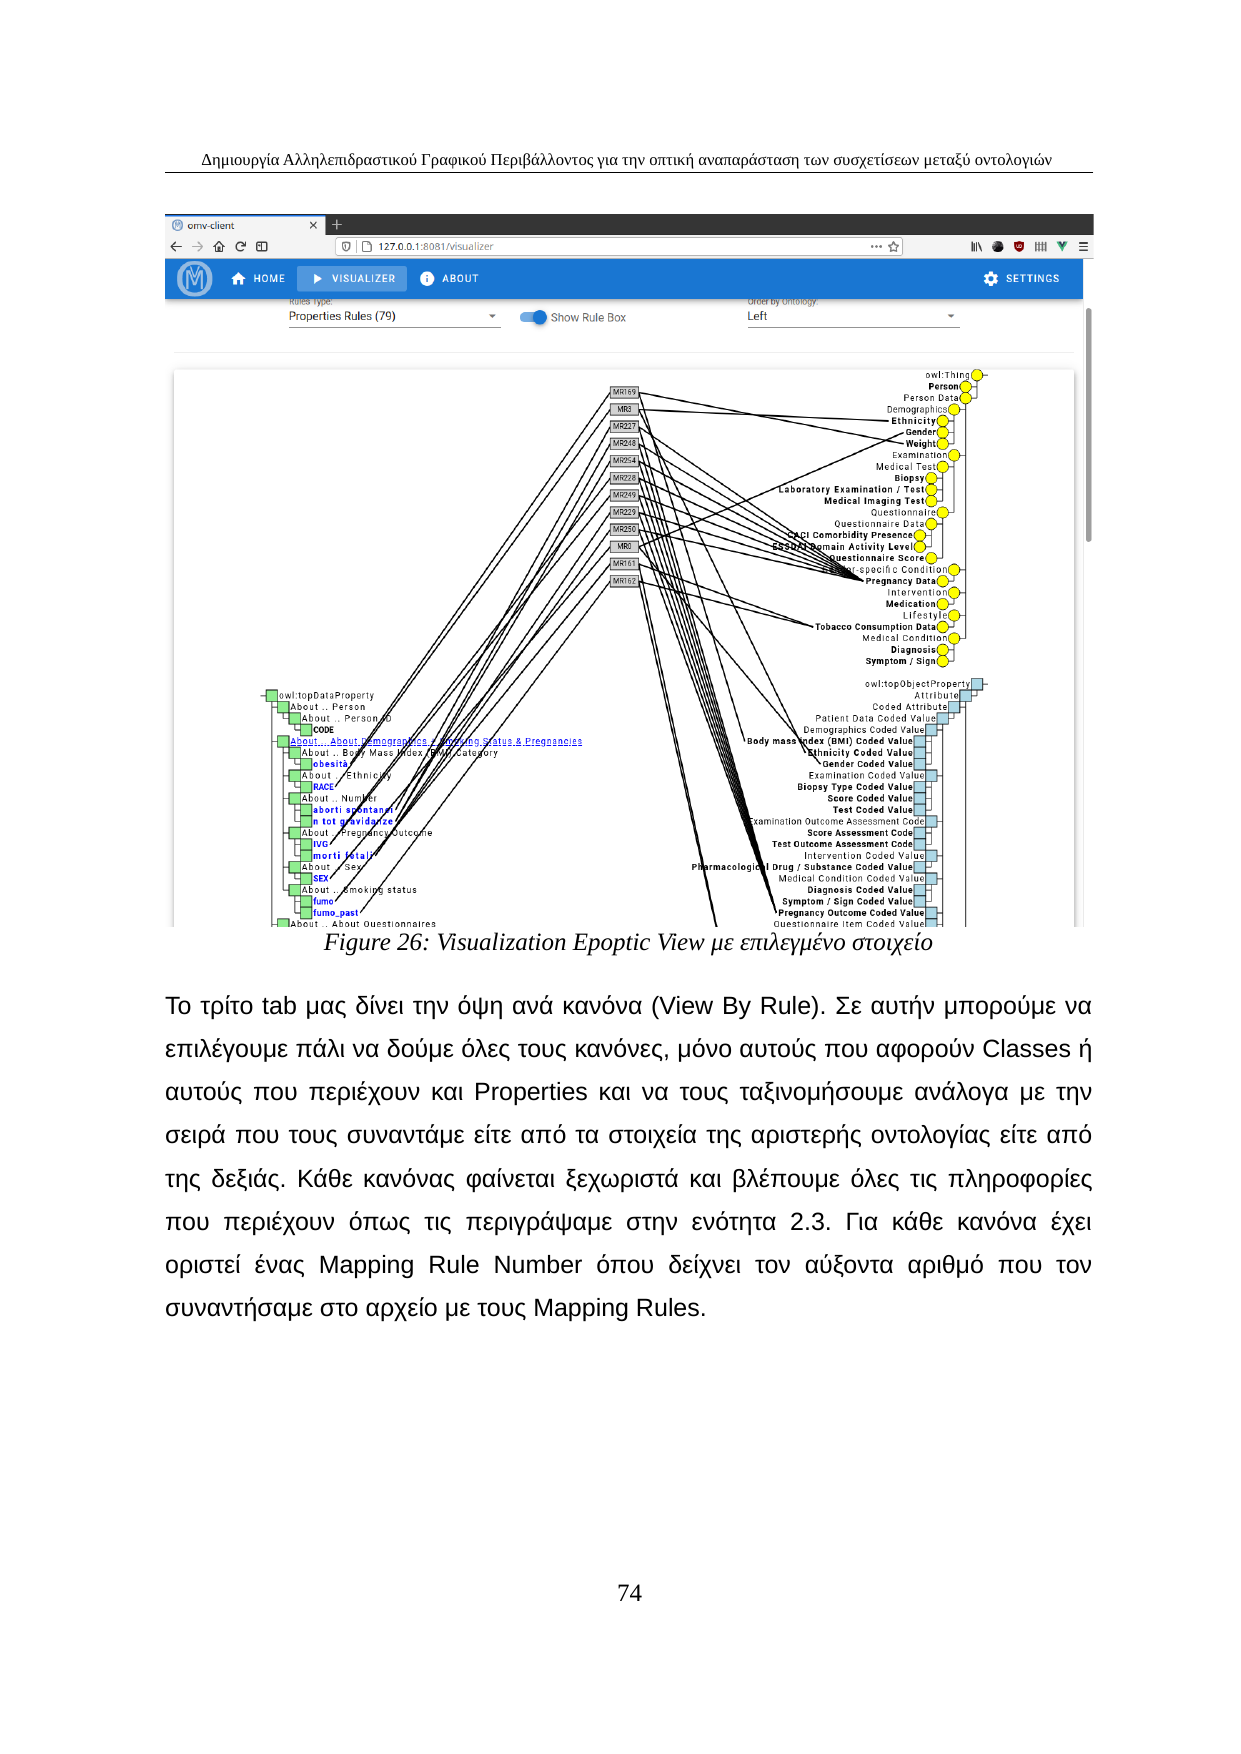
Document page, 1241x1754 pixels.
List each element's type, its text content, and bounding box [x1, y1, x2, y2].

text Το τρίτο tab μας δίνει την όψη ανά κανόνα (View By Rule). Σε αυτήν μπορούμε να επιλέγουμε πάλι να δούμε όλες τους κανόνες, μόνο αυτούς που αφορούν Classes ή αυτούς που περιέχουν και Properties και να τους ταξινομήσουμε ανάλογα με την σειρά που τους συναντάμε είτε από τα στοιχεία της αριστερής οντολογίας είτε από της δεξιάς. Κάθε κανόνας φαίνεται ξεχωριστά και βλέπουμε όλες τις πληροφορίες που περιέχουν όπως τις περιγράψαμε στην ενότητα 2.3. Για κάθε κανόνα έχει οριστεί ένας Mapping Rule Number όπου δείχνει τον αύξοντα αριθμό που τον συναντήσαμε στο αρχείο με τους Mapping Rules. [165, 991, 1093, 1322]
picture [165, 214, 1094, 927]
text Figure 26: Visualization Epoptic View με επιλεγμένο στοιχείο [165, 927, 1093, 956]
